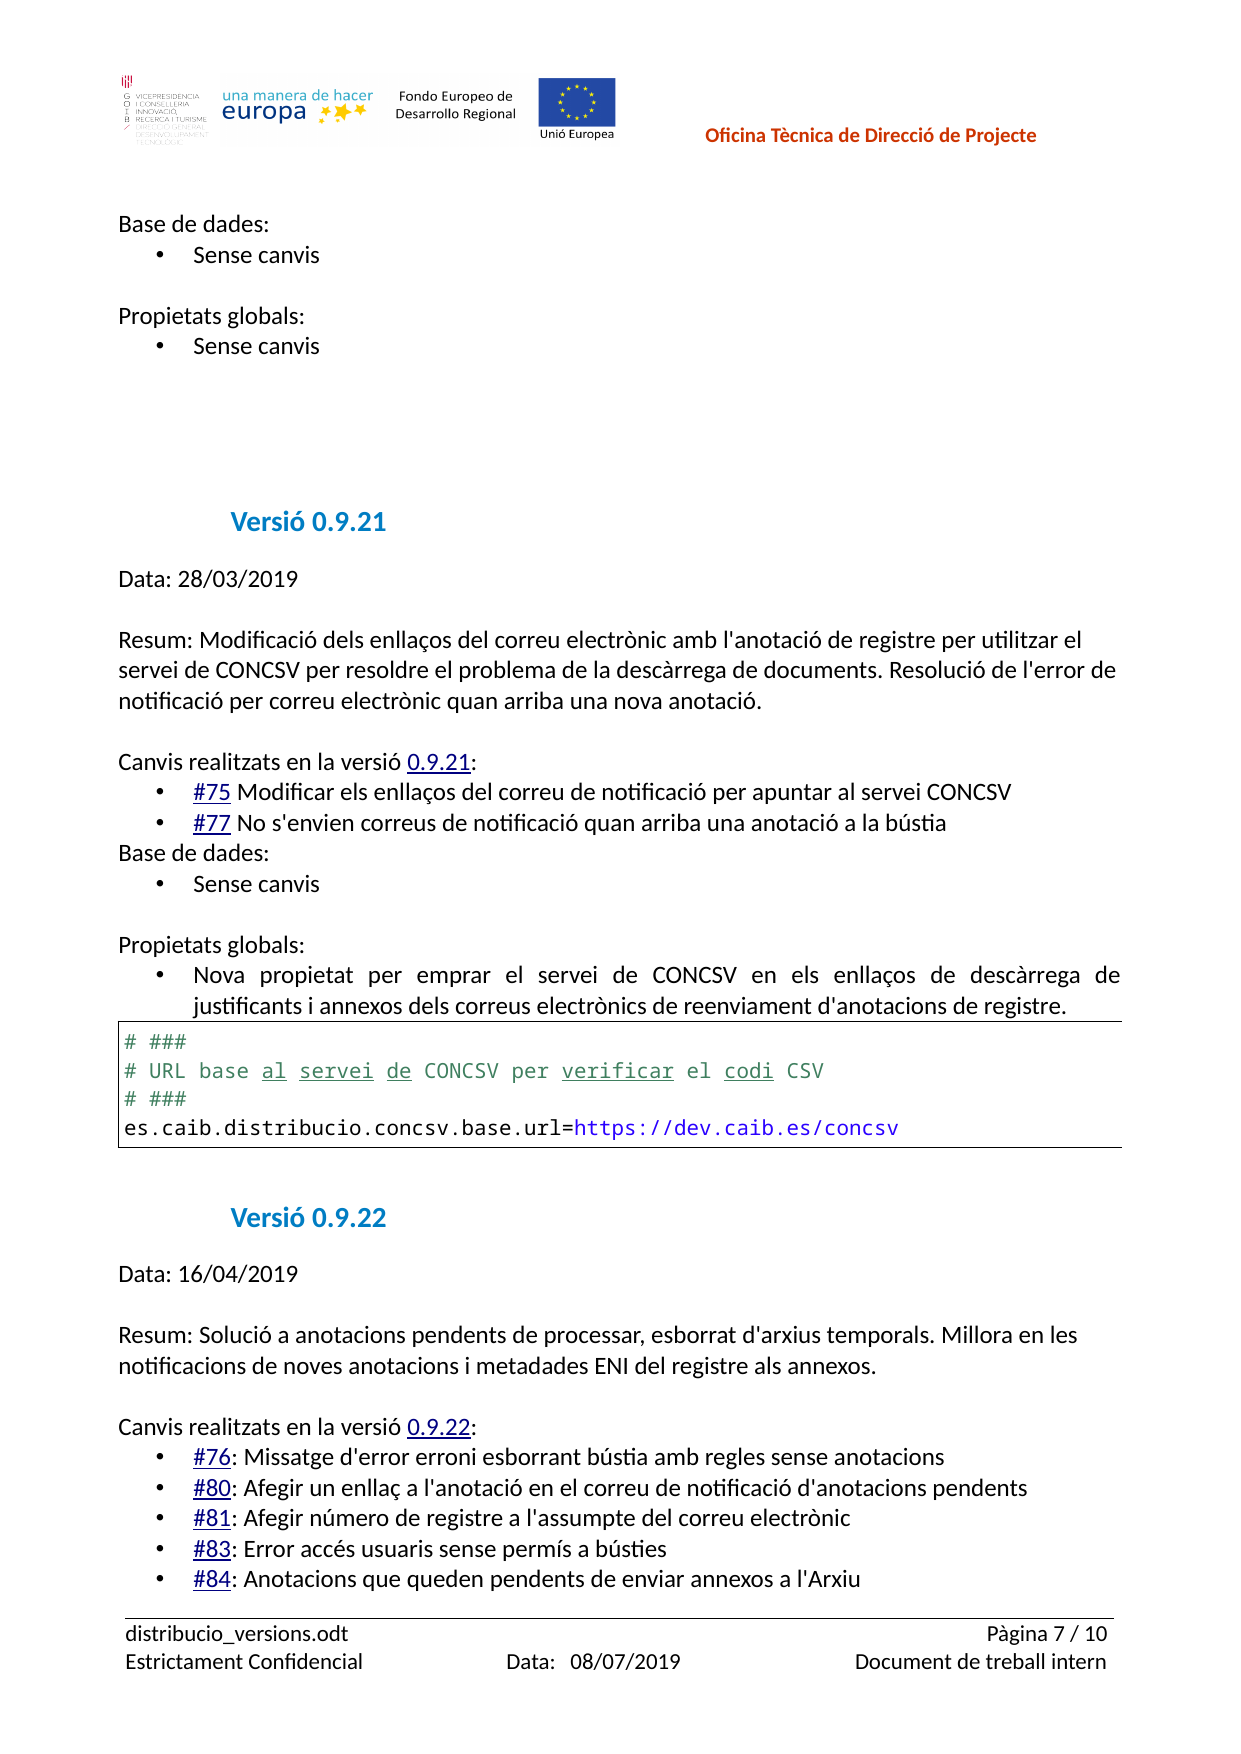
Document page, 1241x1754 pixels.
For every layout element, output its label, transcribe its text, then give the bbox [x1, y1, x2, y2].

text Base de dades: [118, 837, 1122, 868]
picture [219, 73, 621, 147]
text Base de dades: [118, 208, 1122, 239]
list #81: Afegir número de registre a l'assumpte del correu electrònic [156, 1502, 1122, 1533]
subtitle Versió 0.9.22 [153, 1199, 1122, 1235]
text Resum: Modificació dels enllaços del correu electrònic amb l'anotació de registre per utilitzar el servei de CONCSV per resoldre el problema de la descàrrega de documents. Resolució de l'error de notificació per correu electrònic quan arriba una nova anotació. [118, 624, 1122, 715]
subtitle Versió 0.9.21 [153, 503, 1122, 539]
list #80: Afegir un enllaç a l'anotació en el correu de notificació d'anotacions pendents [156, 1472, 1122, 1502]
list #83: Error accés usuaris sense permís a bústies [156, 1533, 1122, 1563]
list #84: Anotacions que queden pendents de enviar annexos a l'Arxiu [156, 1563, 1122, 1594]
list Sense canvis [156, 868, 1122, 898]
text Resum: Solució a anotacions pendents de processar, esborrat d'arxius temporals. Millora en les notificacions de noves anotacions i metadades ENI del registre als annexos. [118, 1319, 1122, 1380]
list Sense canvis [156, 239, 1122, 269]
text Canvis realitzats en la versió 0.9.22: [118, 1411, 1122, 1441]
text Propietats globals: [118, 300, 1122, 330]
list #75 Modificar els enllaços del correu de notificació per apuntar al servei CONCSV [156, 776, 1122, 807]
list #77 No s'envien correus de notificació quan arriba una anotació a la bústia [156, 807, 1122, 837]
text Canvis realitzats en la versió 0.9.21: [118, 746, 1122, 776]
list #76: Missatge d'error erroni esborrant bústia amb regles sense anotacions [156, 1441, 1122, 1472]
table_header # ### # URL base al servei de CONCSV per verificar el codi CSV # ### es.caib.distribucio.concsv.base.url=https://dev.caib.es/concsv [119, 1022, 1122, 1147]
text Data: 16/04/2019 [118, 1258, 1122, 1289]
list Nova propietat per emprar el servei de CONCSV en els enllaços de descàrrega de justificants i annexos dels correus electrònics de reenviament d'anotacions de registre. [156, 959, 1122, 1021]
picture [118, 73, 213, 147]
text Propietats globals: [118, 929, 1122, 959]
text Data: 28/03/2019 [118, 563, 1122, 593]
list Sense canvis [156, 330, 1122, 361]
